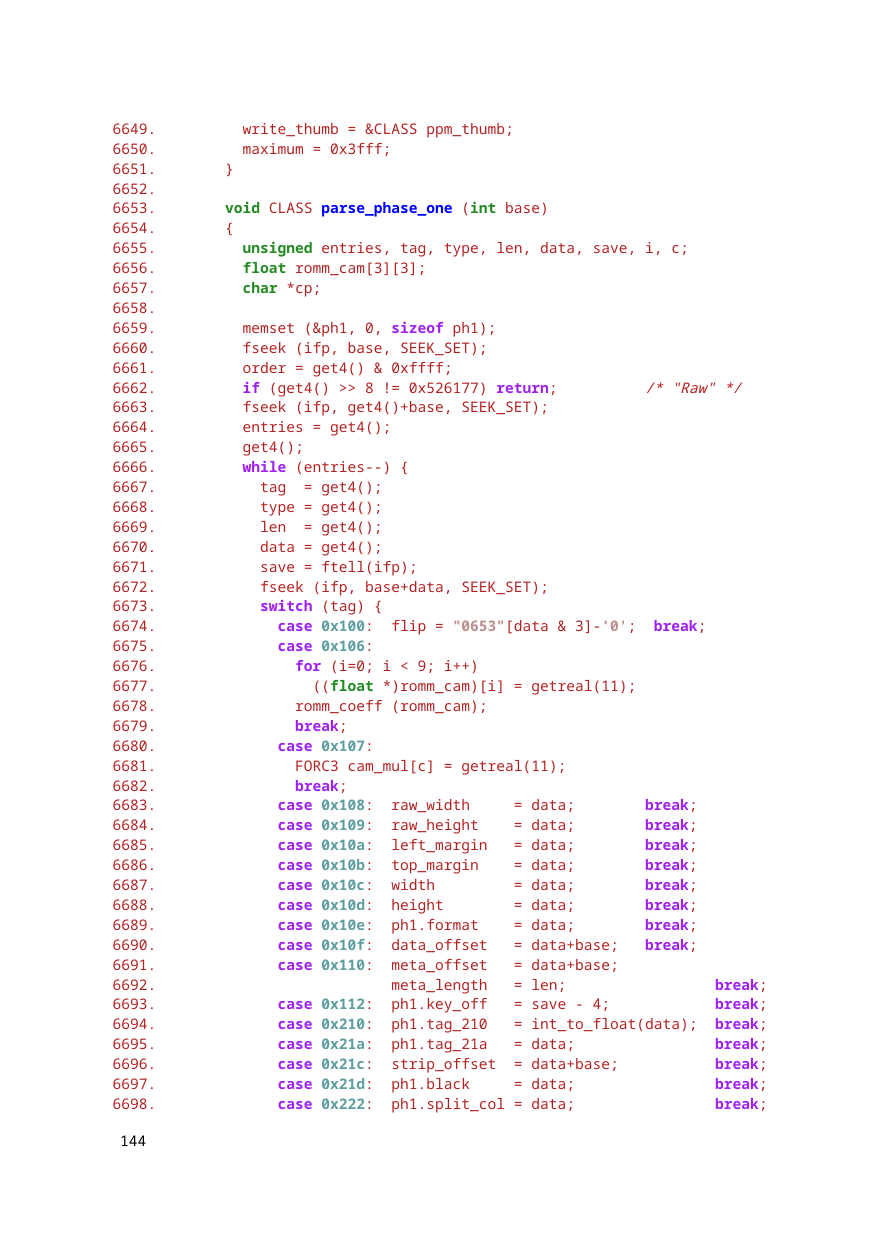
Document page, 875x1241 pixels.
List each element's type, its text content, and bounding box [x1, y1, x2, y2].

list char *cp; [112, 278, 799, 298]
list type = get4(); [112, 497, 799, 517]
list case 0x100: flip = "0653"[data & 3]-'0'; break; [112, 616, 799, 636]
list len = get4(); [112, 517, 799, 537]
list case 0x106: [112, 636, 799, 656]
list case 0x21a: ph1.tag_21a = data; break; [112, 1034, 799, 1054]
list if (get4() >> 8 != 0x526177) return; /* "Raw" */ [112, 377, 799, 397]
list { [112, 218, 799, 238]
list case 0x107: [112, 736, 799, 755]
list entries = get4(); [112, 417, 799, 437]
list ((float *)romm_cam)[i] = getreal(11); [112, 676, 799, 696]
list case 0x21d: ph1.black = data; break; [112, 1074, 799, 1094]
list get4(); [112, 437, 799, 457]
list void CLASS parse_phase_one (int base) [112, 198, 799, 218]
list case 0x21c: strip_offset = data+base; break; [112, 1054, 799, 1074]
list case 0x210: ph1.tag_210 = int_to_float(data); break; [112, 1014, 799, 1034]
list save = ftell(ifp); [112, 556, 799, 576]
list case 0x112: ph1.key_off = save - 4; break; [112, 994, 799, 1014]
list case 0x10d: height = data; break; [112, 895, 799, 914]
list } [112, 158, 799, 178]
list break; [112, 716, 799, 736]
list data = get4(); [112, 537, 799, 556]
list fseek (ifp, base, SEEK_SET); [112, 338, 799, 357]
list for (i=0; i < 9; i++) [112, 656, 799, 676]
list case 0x10b: top_margin = data; break; [112, 855, 799, 875]
list order = get4() & 0xffff; [112, 357, 799, 377]
list fseek (ifp, base+data, SEEK_SET); [112, 576, 799, 596]
list switch (tag) { [112, 596, 799, 616]
list case 0x109: raw_height = data; break; [112, 815, 799, 835]
list case 0x10e: ph1.format = data; break; [112, 914, 799, 934]
list case 0x10c: width = data; break; [112, 875, 799, 895]
list break; [112, 775, 799, 795]
list write_thumb = &CLASS ppm_thumb; [112, 119, 799, 139]
list memset (&ph1, 0, sizeof ph1); [112, 318, 799, 338]
list romm_coeff (romm_cam); [112, 696, 799, 716]
list case 0x222: ph1.split_col = data; break; [112, 1094, 799, 1113]
list case 0x110: meta_offset = data+base; [112, 954, 799, 974]
list maximum = 0x3fff; [112, 139, 799, 158]
list while (entries--) { [112, 457, 799, 477]
list unsigned entries, tag, type, len, data, save, i, c; [112, 238, 799, 258]
list meta_length = len; break; [112, 974, 799, 994]
list case 0x10a: left_margin = data; break; [112, 835, 799, 855]
list case 0x10f: data_offset = data+base; break; [112, 934, 799, 954]
list fseek (ifp, get4()+base, SEEK_SET); [112, 397, 799, 417]
list case 0x108: raw_width = data; break; [112, 795, 799, 815]
list FORC3 cam_mul[c] = getreal(11); [112, 755, 799, 775]
list float romm_cam[3][3]; [112, 258, 799, 278]
list tag = get4(); [112, 477, 799, 497]
